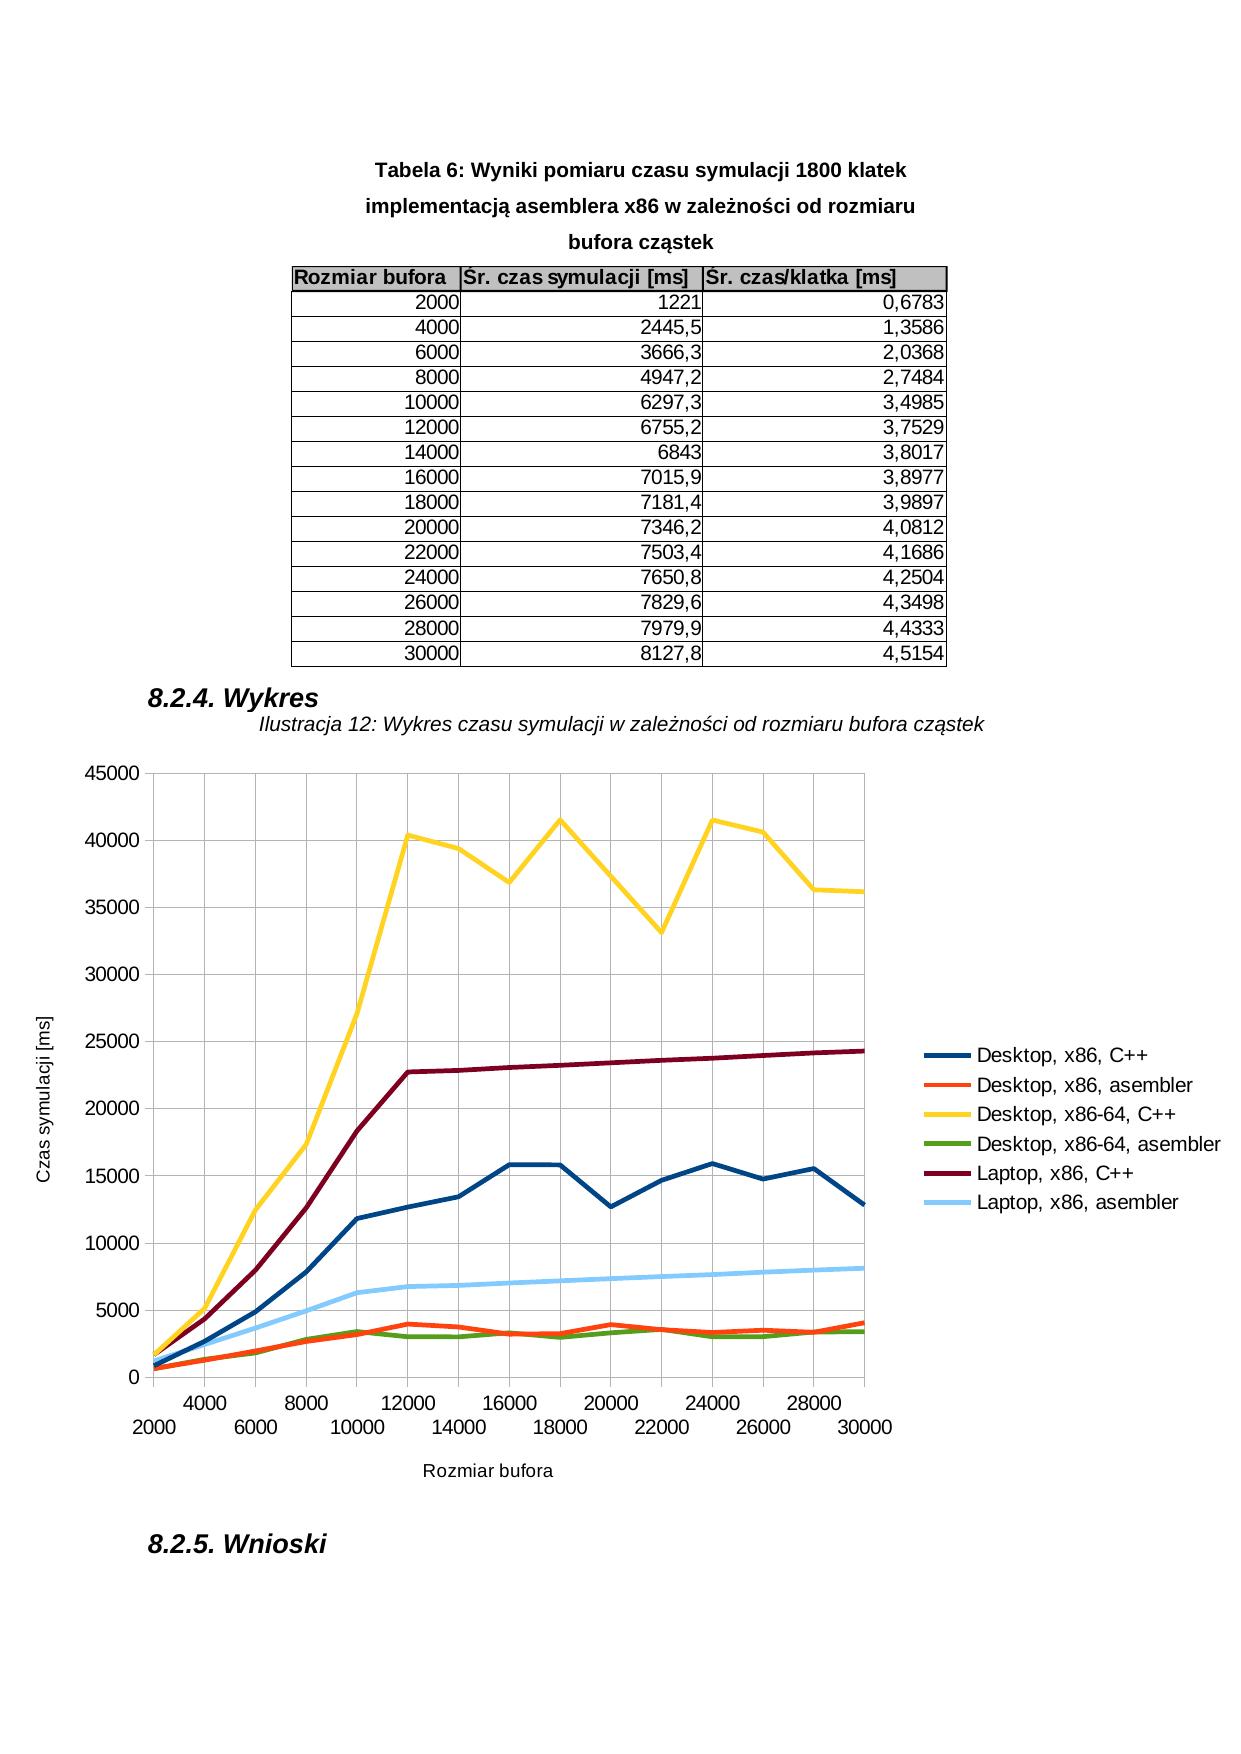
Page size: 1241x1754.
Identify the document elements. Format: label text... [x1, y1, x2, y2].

subtitle Wnioski [148, 1513, 1092, 1559]
subtitle [151, 736, 1094, 746]
text Ilustracja 12: Wykres czasu symulacji w zależności od rozmiaru bufora cząstek [151, 712, 1094, 736]
subtitle Wykres [148, 146, 1092, 713]
text Tabela 6: Wyniki pomiaru czasu symulacji 1800 klatek implementacją asemblera x86 w zależności od rozmiaru bufora cząstek [333, 158, 948, 254]
